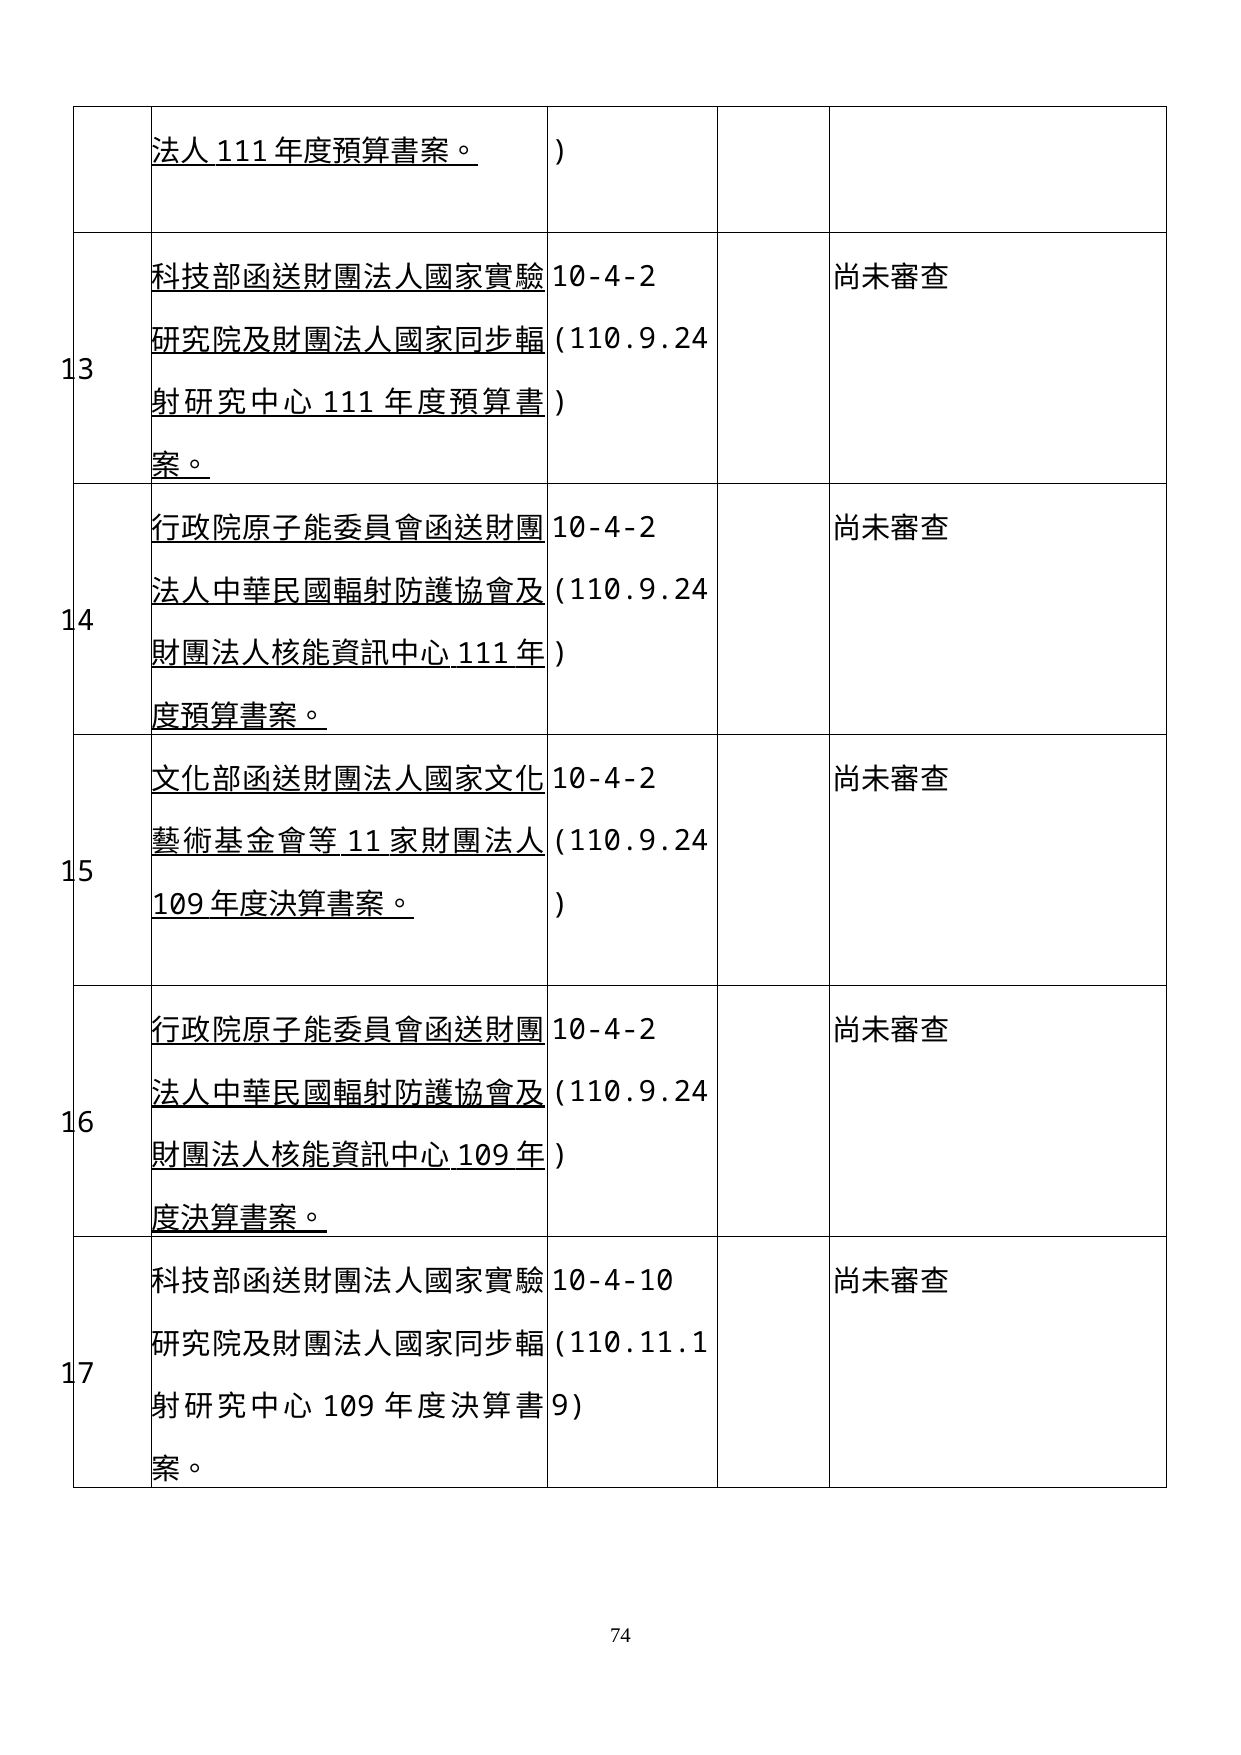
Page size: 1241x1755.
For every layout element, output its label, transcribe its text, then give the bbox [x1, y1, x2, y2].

table_cell 行政院原子能委員會函送財團法人中華民國輻射防護協會及財團法人核能資訊中心111年度預算書案。 [152, 484, 547, 734]
table_cell 行政院原子能委員會函送財團法人中華民國輻射防護協會及財團法人核能資訊中心109年度決算書案。 [152, 986, 547, 1236]
table_cell [830, 107, 1166, 232]
table_cell 10-4-2 (110.9.24) [548, 484, 717, 734]
table_cell 科技部函送財團法人國家實驗研究院及財團法人國家同步輻射研究中心109年度決算書案。 [152, 1237, 547, 1487]
table_cell [718, 735, 829, 985]
table_cell 尚未審查 [830, 233, 1166, 483]
table_cell 10-4-2 (110.9.24) [548, 735, 717, 985]
table_cell [718, 484, 829, 734]
table_cell 尚未審查 [830, 1237, 1166, 1487]
table_cell 10-4-2 (110.9.24) [548, 986, 717, 1236]
table_cell 文化部函送財團法人國家文化藝術基金會等11家財團法人109年度決算書案。 [152, 735, 547, 985]
table_cell 10-4-10 (110.11.19) [548, 1237, 717, 1487]
table_cell [74, 986, 151, 1236]
table_cell [74, 484, 151, 734]
table_cell 科技部函送財團法人國家實驗研究院及財團法人國家同步輻射研究中心111年度預算書案。 [152, 233, 547, 483]
table_cell 尚未審查 [830, 986, 1166, 1236]
table_cell [74, 1237, 151, 1487]
table_cell 尚未審查 [830, 735, 1166, 985]
table_cell ) [548, 107, 717, 232]
table_cell [74, 233, 151, 483]
table_cell 尚未審查 [830, 484, 1166, 734]
table_cell 法人111年度預算書案。 [152, 107, 547, 232]
table_cell [718, 986, 829, 1236]
table_cell 10-4-2 (110.9.24) [548, 233, 717, 483]
table_cell [74, 107, 151, 232]
table_cell [718, 1237, 829, 1487]
table_cell [74, 735, 151, 985]
table_cell [718, 233, 829, 483]
table_cell [718, 107, 829, 232]
